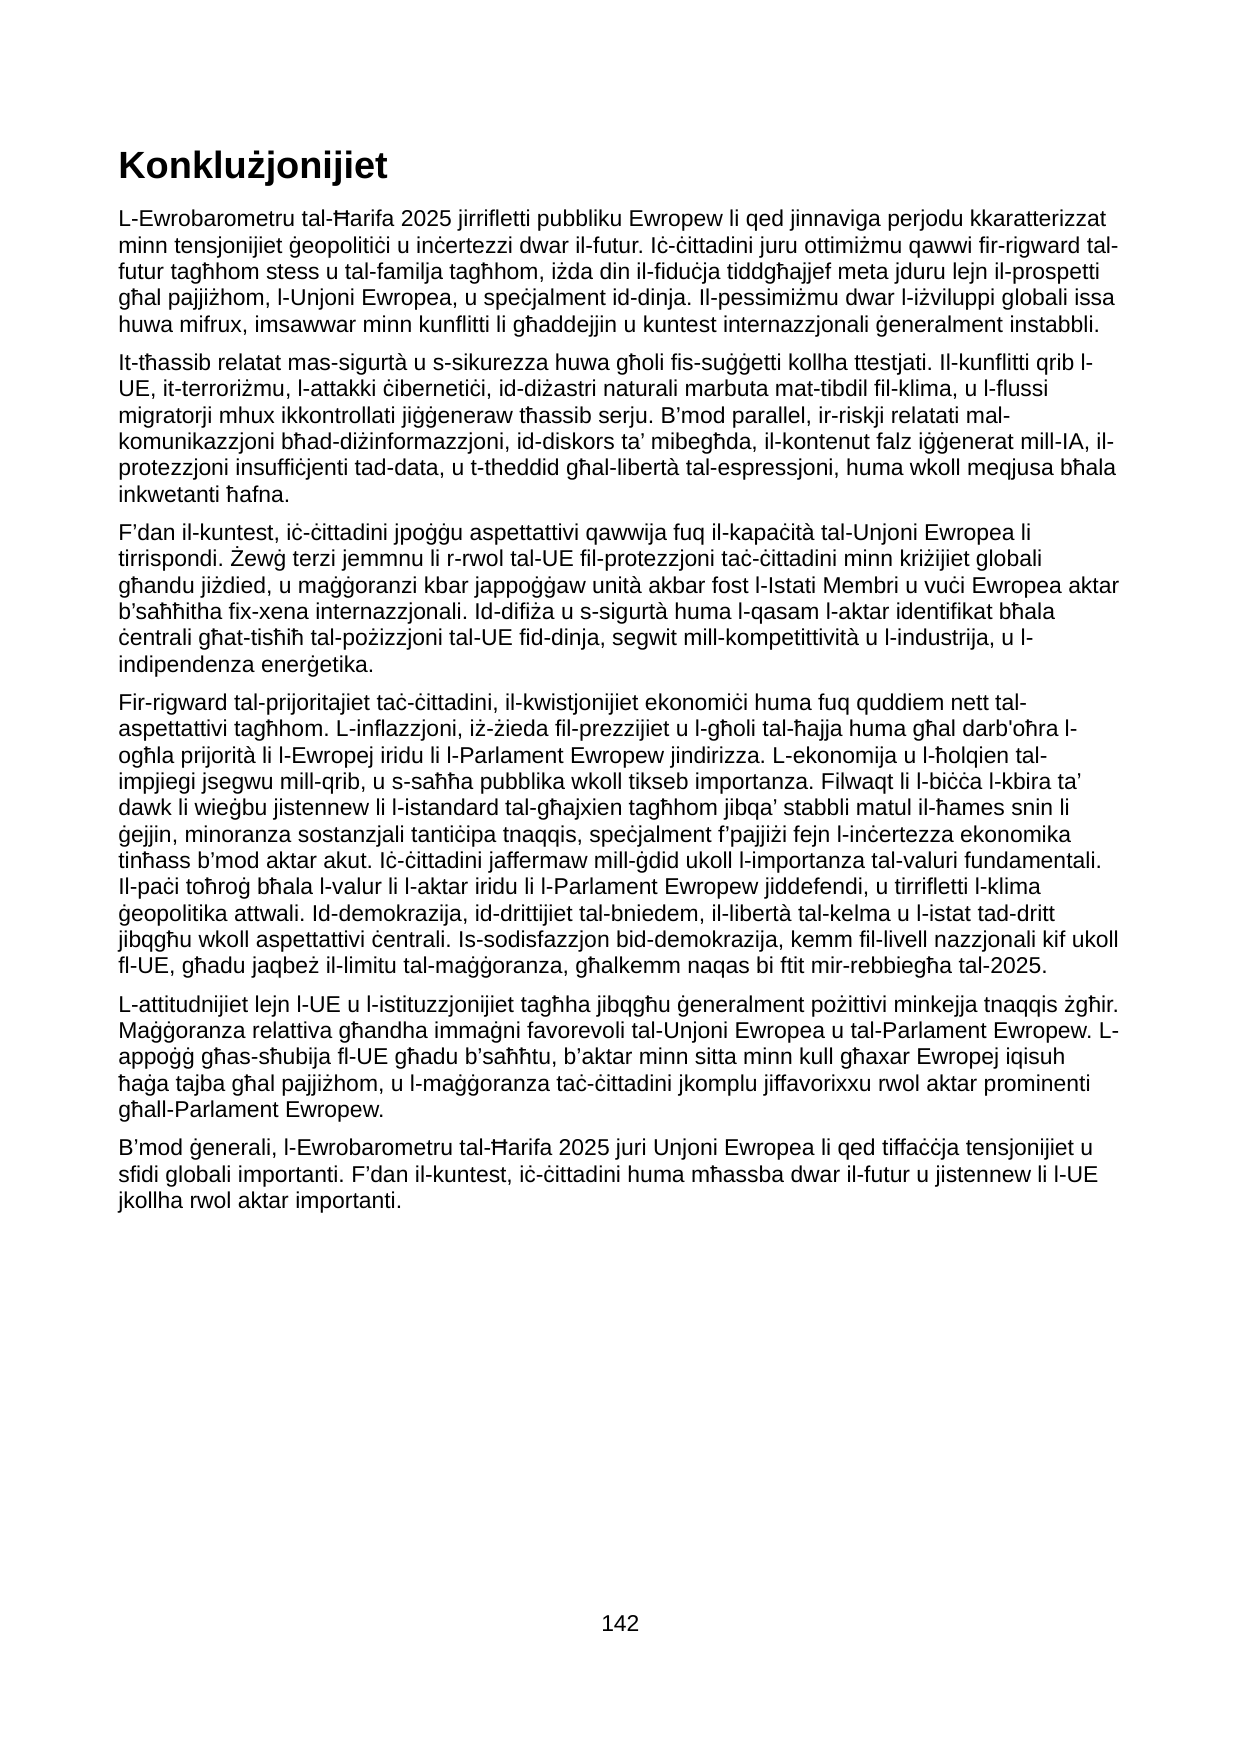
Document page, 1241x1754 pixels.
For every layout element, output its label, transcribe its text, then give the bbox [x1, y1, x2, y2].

text F’dan il-kuntest, iċ-ċittadini jpoġġu aspettattivi qawwija fuq il-kapaċità tal-Unjoni Ewropea li tirrispondi. Żewġ terzi jemmnu li r-rwol tal-UE fil-protezzjoni taċ-ċittadini minn kriżijiet globali għandu jiżdied, u maġġoranzi kbar jappoġġaw unità akbar fost l-Istati Membri u vuċi Ewropea aktar b’saħħitha fix-xena internazzjonali. Id-difiża u s-sigurtà huma l-qasam l-aktar identifikat bħala ċentrali għat-tisħiħ tal-pożizzjoni tal-UE fid-dinja, segwit mill-kompetittività u l-industrija, u l-indipendenza enerġetika. [118, 519, 1122, 677]
subtitle Konklużjonijiet [118, 143, 1122, 187]
text L-attitudnijiet lejn l-UE u l-istituzzjonijiet tagħha jibqgħu ġeneralment pożittivi minkejja tnaqqis żgħir. Maġġoranza relattiva għandha immaġni favorevoli tal-Unjoni Ewropea u tal-Parlament Ewropew. L-appoġġ għas-sħubija fl-UE għadu b’saħħtu, b’aktar minn sitta minn kull għaxar Ewropej iqisuh ħaġa tajba għal pajjiżhom, u l-maġġoranza taċ-ċittadini jkomplu jiffavorixxu rwol aktar prominenti għall-Parlament Ewropew. [118, 991, 1122, 1122]
text It-tħassib relatat mas-sigurtà u s-sikurezza huwa għoli fis-suġġetti kollha ttestjati. Il-kunflitti qrib l-UE, it-terroriżmu, l-attakki ċibernetiċi, id-diżastri naturali marbuta mat-tibdil fil-klima, u l-flussi migratorji mhux ikkontrollati jiġġeneraw tħassib serju. B’mod parallel, ir-riskji relatati mal-komunikazzjoni bħad-diżinformazzjoni, id-diskors ta’ mibegħda, il-kontenut falz iġġenerat mill-IA, il-protezzjoni insuffiċjenti tad-data, u t-theddid għal-libertà tal-espressjoni, huma wkoll meqjusa bħala inkwetanti ħafna. [118, 349, 1122, 507]
text L-Ewrobarometru tal-Ħarifa 2025 jirrifletti pubbliku Ewropew li qed jinnaviga perjodu kkaratterizzat minn tensjonijiet ġeopolitiċi u inċertezzi dwar il-futur. Iċ-ċittadini juru ottimiżmu qawwi fir-rigward tal-futur tagħhom stess u tal-familja tagħhom, iżda din il-fiduċja tiddgħajjef meta jduru lejn il-prospetti għal pajjiżhom, l-Unjoni Ewropea, u speċjalment id-dinja. Il-pessimiżmu dwar l-iżviluppi globali issa huwa mifrux, imsawwar minn kunflitti li għaddejjin u kuntest internazzjonali ġeneralment instabbli. [118, 205, 1122, 337]
text B’mod ġenerali, l-Ewrobarometru tal-Ħarifa 2025 juri Unjoni Ewropea li qed tiffaċċja tensjonijiet u sfidi globali importanti. F’dan il-kuntest, iċ-ċittadini huma mħassba dwar il-futur u jistennew li l-UE jkollha rwol aktar importanti. [118, 1134, 1122, 1213]
text Fir-rigward tal-prijoritajiet taċ-ċittadini, il-kwistjonijiet ekonomiċi huma fuq quddiem nett tal-aspettattivi tagħhom. L-inflazzjoni, iż-żieda fil-prezzijiet u l-għoli tal-ħajja huma għal darb'oħra l-ogħla prijorità li l-Ewropej iridu li l-Parlament Ewropew jindirizza. L-ekonomija u l-ħolqien tal-impjiegi jsegwu mill-qrib, u s-saħħa pubblika wkoll tikseb importanza. Filwaqt li l-biċċa l-kbira ta’ dawk li wieġbu jistennew li l-istandard tal-għajxien tagħhom jibqa’ stabbli matul il-ħames snin li ġejjin, minoranza sostanzjali tantiċipa tnaqqis, speċjalment f’pajjiżi fejn l-inċertezza ekonomika tinħass b’mod aktar akut. Iċ-ċittadini jaffermaw mill-ġdid ukoll l-importanza tal-valuri fundamentali. Il-paċi toħroġ bħala l-valur li l-aktar iridu li l-Parlament Ewropew jiddefendi, u tirrifletti l-klima ġeopolitika attwali. Id-demokrazija, id-drittijiet tal-bniedem, il-libertà tal-kelma u l-istat tad-dritt jibqgħu wkoll aspettattivi ċentrali. Is-sodisfazzjon bid-demokrazija, kemm fil-livell nazzjonali kif ukoll fl-UE, għadu jaqbeż il-limitu tal-maġġoranza, għalkemm naqas bi ftit mir-rebbiegħa tal-2025. [118, 689, 1122, 979]
